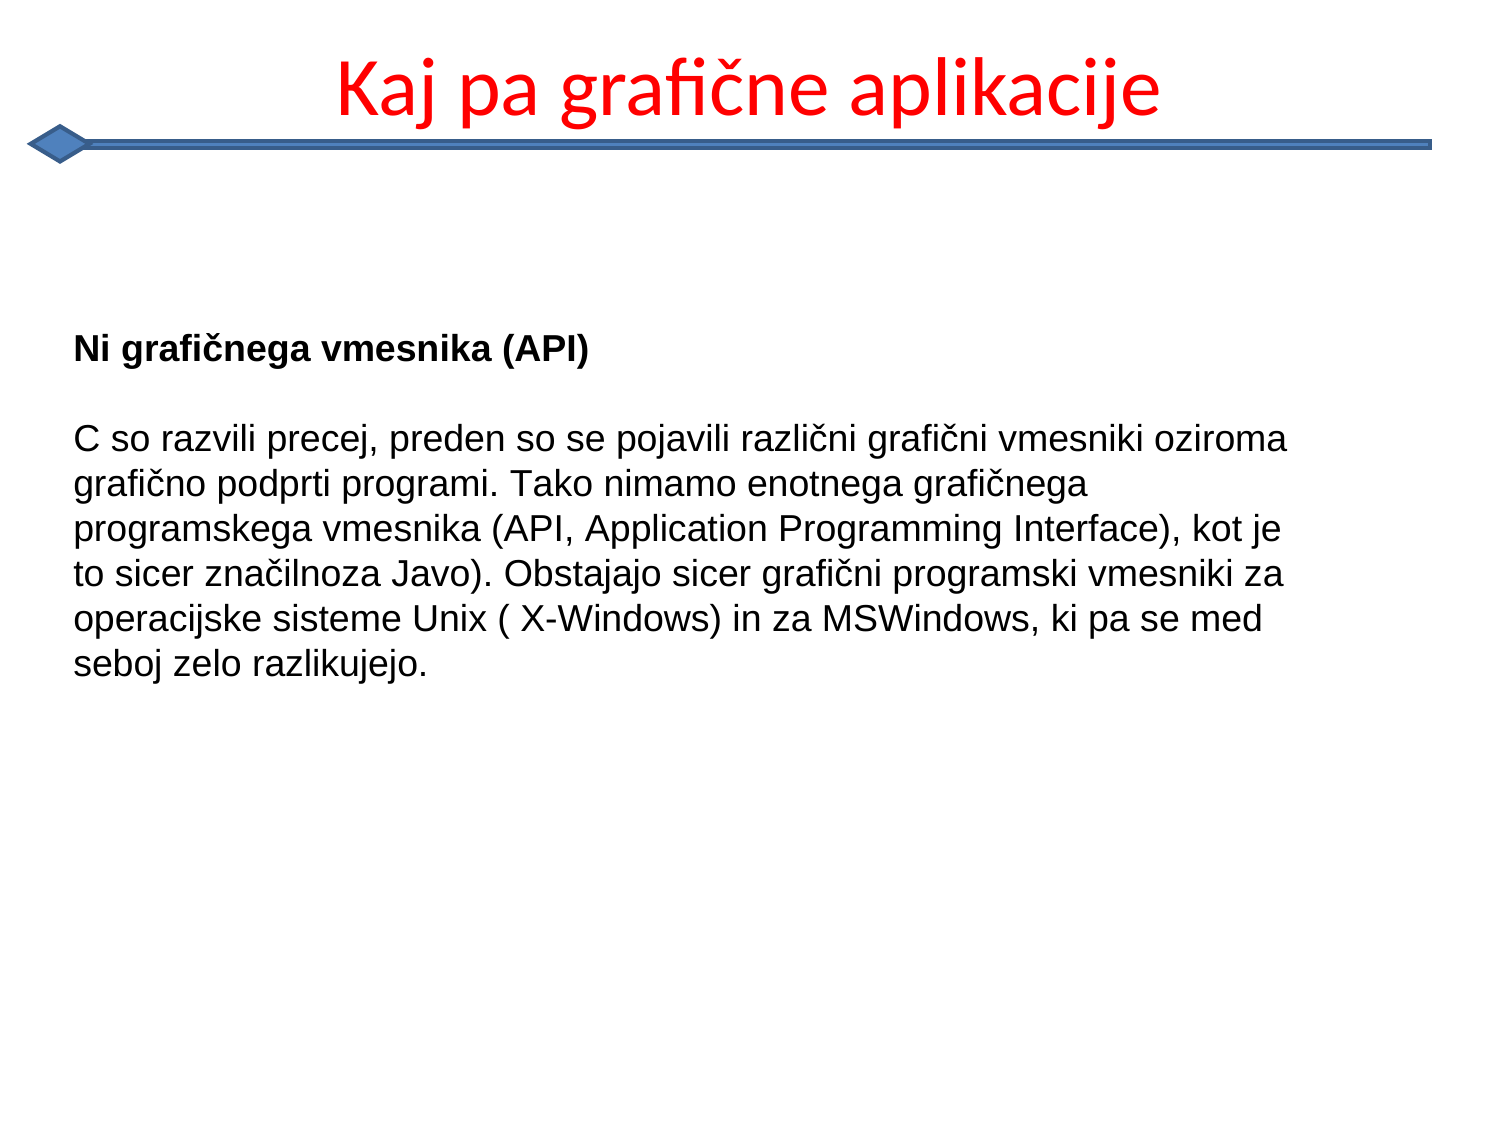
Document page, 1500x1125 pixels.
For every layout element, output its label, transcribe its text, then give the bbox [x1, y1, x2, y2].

title Kaj pa grafične aplikacije [75, 23, 1426, 141]
text_box Ni grafičnega vmesnika (API) C so razvili precej, preden so se pojavili različni grafični vmesniki oziroma grafično podprti programi. Tako nimamo enotnega grafičnega programskega vmesnika (API, Application Programming Interface), kot je to sicer značilnoza Javo). Obstajajo sicer grafični programski vmesniki za operacijske sisteme Unix ( X-Windows) in za MSWindows, ki pa se med seboj zelo razlikujejo. [58, 316, 1325, 692]
